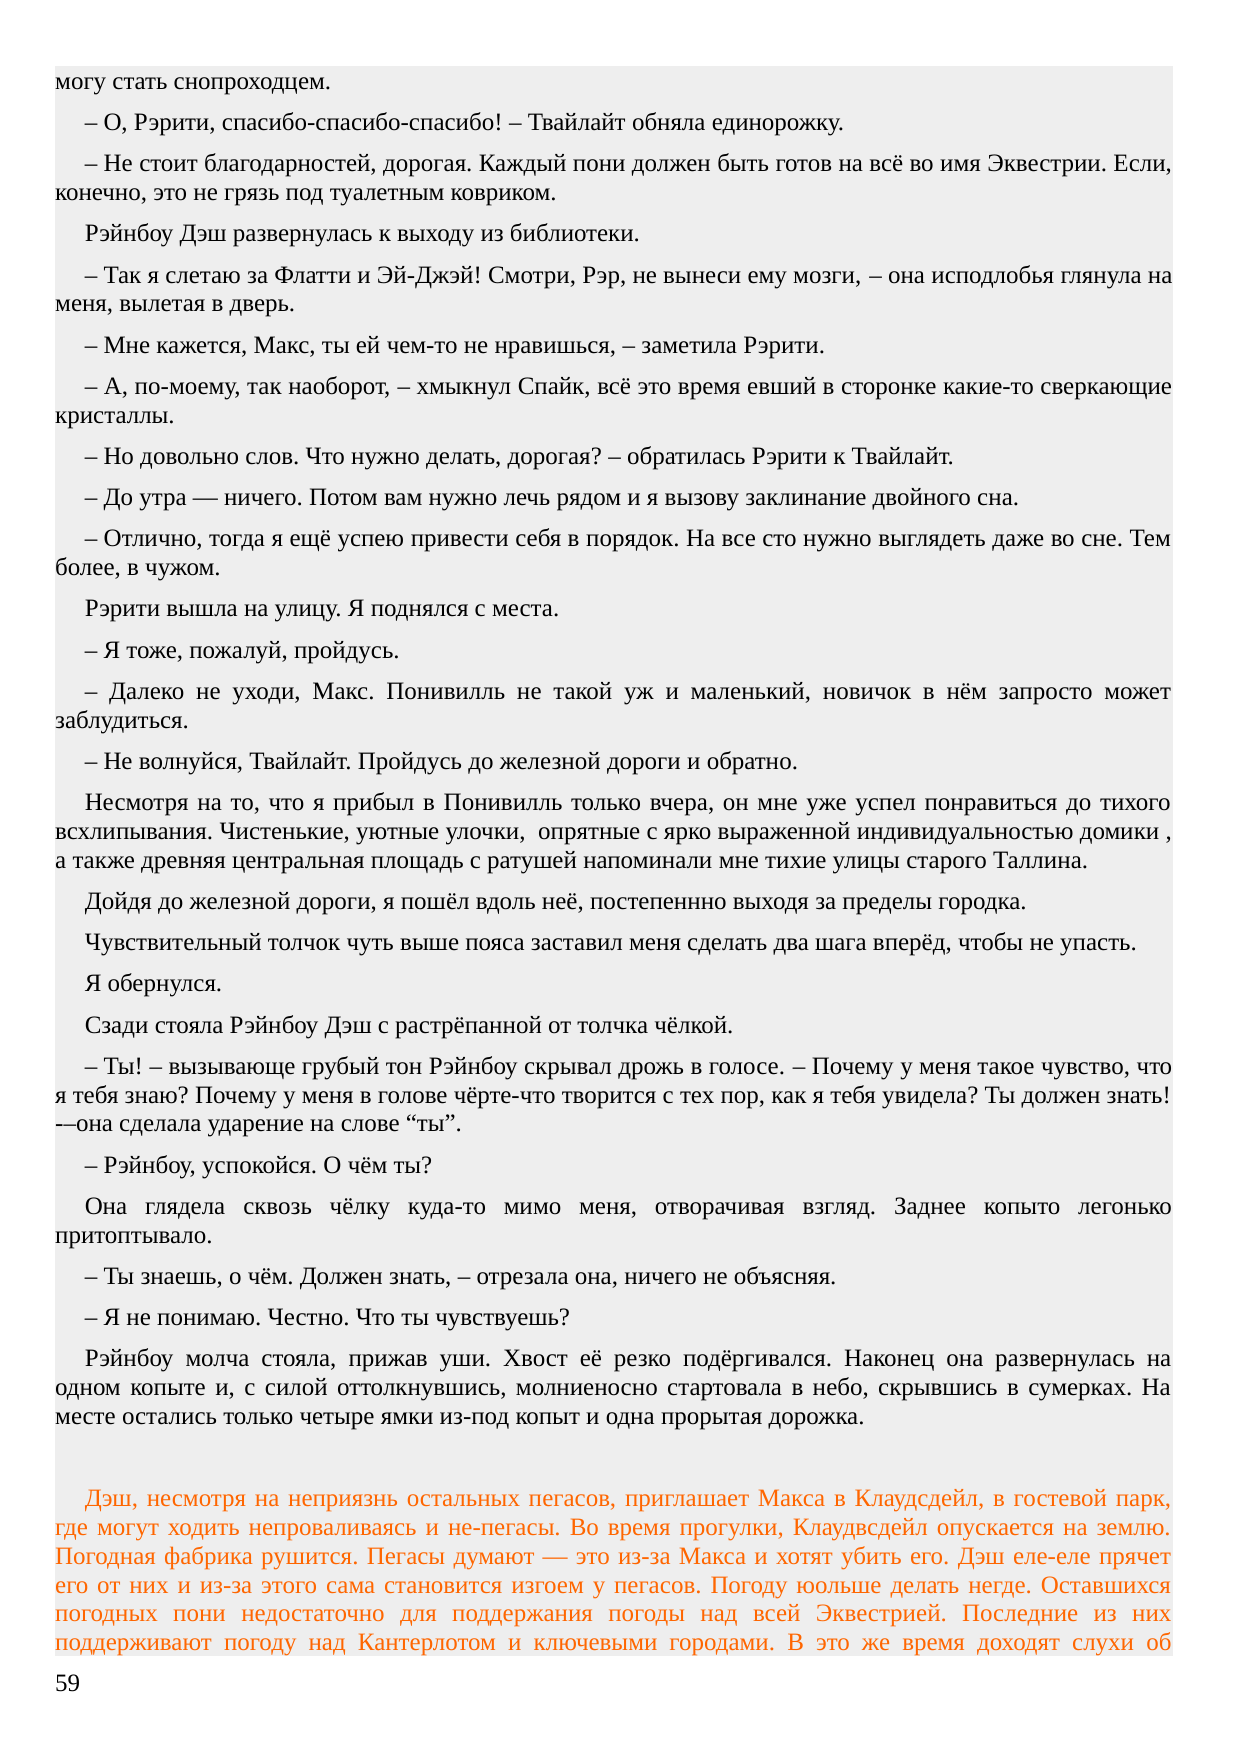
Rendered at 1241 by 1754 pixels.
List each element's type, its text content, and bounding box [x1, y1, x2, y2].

text Я обернулся. [55, 968, 1173, 997]
text Рэрити вышла на улицу. Я поднялся с места. [55, 593, 1173, 622]
text – Не волнуйся, Твайлайт. Пройдусь до железной дороги и обратно. [55, 746, 1173, 775]
text – Отлично, тогда я ещё успею привести себя в порядок. На все сто нужно выглядеть даже во сне. Тем более, в чужом. [55, 523, 1173, 581]
text – О, Рэрити, спасибо-спасибо-спасибо! – Твайлайт обняла единорожку. [55, 107, 1173, 136]
text Дэш, несмотря на неприязнь остальных пегасов, приглашает Макса в Клаудсдейл, в гостевой парк, где могут ходить непроваливаясь и не-пегасы. Во время прогулки, Клаудвсдейл опускается на землю. Погодная фабрика рушится. Пегасы думают — это из-за Макса и хотят убить его. Дэш еле-еле прячет его от них и из-за этого сама становится изгоем у пегасов. Погоду юольше делать негде. Оставшихся погодных пони недостаточно для поддержания погоды над всей Эквестрией. Последние из них поддерживают погоду над Кантерлотом и ключевыми городами. В это же время доходят слухи об [55, 1483, 1173, 1656]
text – Не стоит благодарностей, дорогая. Каждый пони должен быть готов на всё во имя Эквестрии. Если, конечно, это не грязь под туалетным ковриком. [55, 148, 1173, 206]
text – Мне кажется, Макс, ты ей чем-то не нравишься, – заметила Рэрити. [55, 330, 1173, 358]
text – Но довольно слов. Что нужно делать, дорогая? – обратилась Рэрити к Твайлайт. [55, 441, 1173, 470]
text – Ты знаешь, о чём. Должен знать, – отрезала она, ничего не объясняя. [55, 1261, 1173, 1290]
text – Я не понимаю. Честно. Что ты чувствуешь? [55, 1302, 1173, 1331]
text – А, по-моему, так наоборот, – хмыкнул Спайк, всё это время евший в сторонке какие-то сверкающие кристаллы. [55, 371, 1173, 428]
text Дойдя до железной дороги, я пошёл вдоль неё, постепеннно выходя за пределы городка. [55, 886, 1173, 915]
text – Рэйнбоу, успокойся. О чём ты? [55, 1150, 1173, 1178]
text – Далеко не уходи, Макс. Понивилль не такой уж и маленький, новичок в нём запросто может заблудиться. [55, 676, 1173, 733]
text Она глядела сквозь чёлку куда-то мимо меня, отворачивая взгляд. Заднее копыто легонько притоптывало. [55, 1191, 1173, 1248]
text – Я тоже, пожалуй, пройдусь. [55, 635, 1173, 663]
text Чувствительный толчок чуть выше пояса заставил меня сделать два шага вперёд, чтобы не упасть. [55, 927, 1173, 956]
text – Ты! – вызывающе грубый тон Рэйнбоу скрывал дрожь в голосе. – Почему у меня такое чувство, что я тебя знаю? Почему у меня в голове чёрте-что творится с тех пор, как я тебя увидела? Ты должен знать! -–она сделала ударение на слове “ты”. [55, 1051, 1173, 1137]
text Рэйнбоу Дэш развернулась к выходу из библиотеки. [55, 218, 1173, 247]
text Рэйнбоу молча стояла, прижав уши. Хвост её резко подёргивался. Наконец она развернулась на одном копыте и, с силой оттолкнувшись, молниеносно стартовала в небо, скрывшись в сумерках. На месте остались только четыре ямки из-под копыт и одна прорытая дорожка. [55, 1343, 1173, 1430]
text Сзади стояла Рэйнбоу Дэш с растрёпанной от толчка чёлкой. [55, 1010, 1173, 1038]
text Несмотря на то, что я прибыл в Понивилль только вчера, он мне уже успел понравиться до тихого всхлипывания. Чистенькие, уютные улочки, опрятные с ярко выраженной индивидуальностью домики , а также древняя центральная площадь с ратушей напоминали мне тихие улицы старого Таллина. [55, 787, 1173, 873]
text могу стать снопроходцем. [55, 66, 1173, 95]
text – До утра — ничего. Потом вам нужно лечь рядом и я вызову заклинание двойного сна. [55, 482, 1173, 511]
text – Так я слетаю за Флатти и Эй-Джэй! Смотри, Рэр, не вынеси ему мозги, – она исподлобья глянула на меня, вылетая в дверь. [55, 260, 1173, 317]
